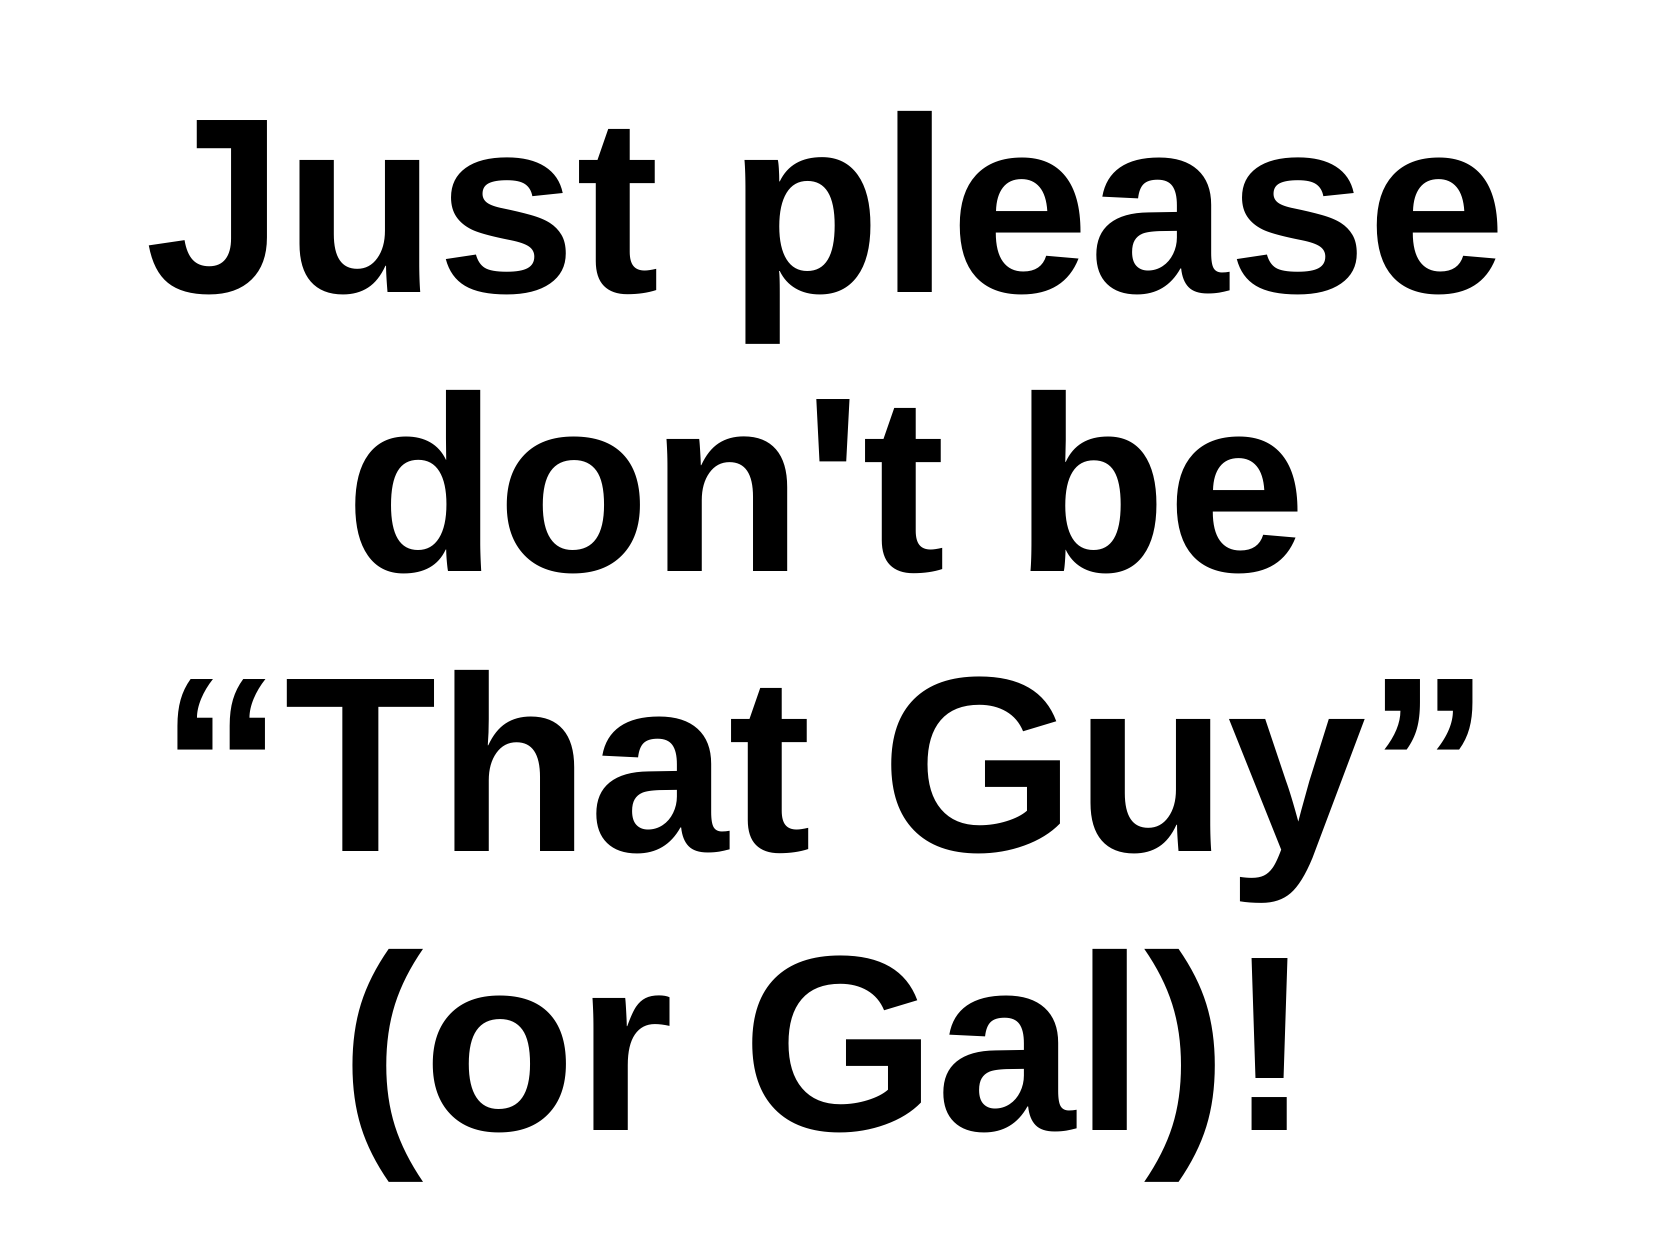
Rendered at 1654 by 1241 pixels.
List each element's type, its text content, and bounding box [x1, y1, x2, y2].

title Just please don't be “That Guy” (or Gal)! [82, 49, 1571, 1201]
